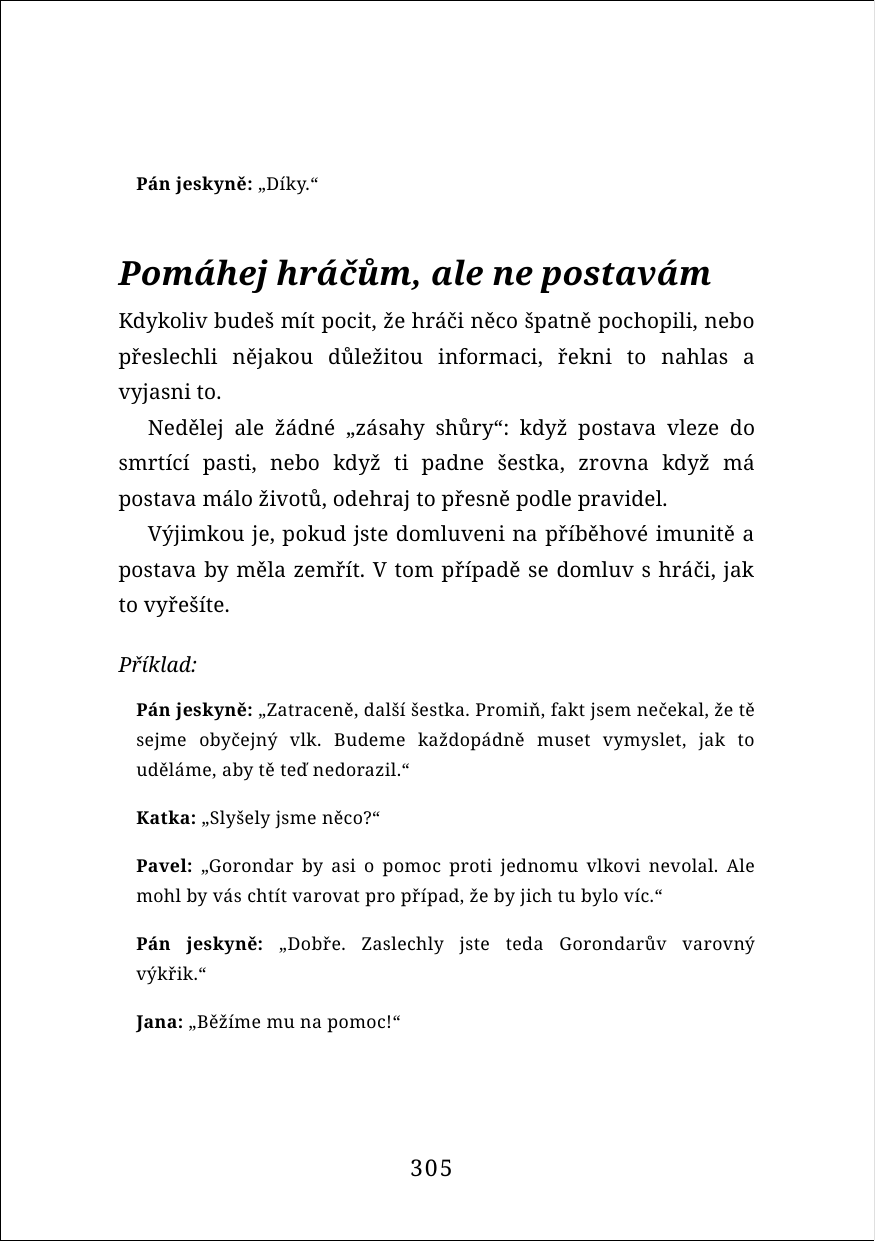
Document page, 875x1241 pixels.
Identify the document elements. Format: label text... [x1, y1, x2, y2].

text Příklad: [118, 650, 756, 678]
text Jana: „Běžíme mu na pomoc!“ [136, 1009, 756, 1034]
text Katka: „Slyšely jsme něco?“ [136, 805, 756, 829]
text Kdykoliv budeš mít pocit, že hráči něco špatně pochopili, nebo přeslechli nějakou důležitou informaci, řekni to nahlas a vyjasni to. Nedělej ale žádné „zásahy shůry“: když postava vleze do smrtící pasti, nebo když ti padne šestka, zrovna když má postava málo životů, odehraj to přesně podle pravidel. Výjimkou je, pokud jste domluveni na příběhové imunitě a postava by měla zemřít. V tom případě se domluv s hráči, jak to vyřešíte. [118, 306, 756, 619]
text Pavel: „Gorondar by asi o pomoc proti jednomu vlkovi nevolal. Ale mohl by vás chtít varovat pro případ, že by jich tu bylo víc.“ [136, 853, 756, 908]
text Pán jeskyně: „Zatraceně, další šestka. Promiň, fakt jsem nečekal, že tě sejme obyčejný vlk. Budeme každopádně muset vymyslet, jak to uděláme, aby tě teď nedorazil.“ [136, 697, 756, 782]
text Pán jeskyně: „Dobře. Zaslechly jste teda Gorondarův varovný výkřik.“ [136, 931, 756, 986]
text Pán jeskyně: „Díky.“ [136, 172, 756, 196]
subtitle Pomáhej hráčům, ale ne postavám [118, 249, 756, 295]
